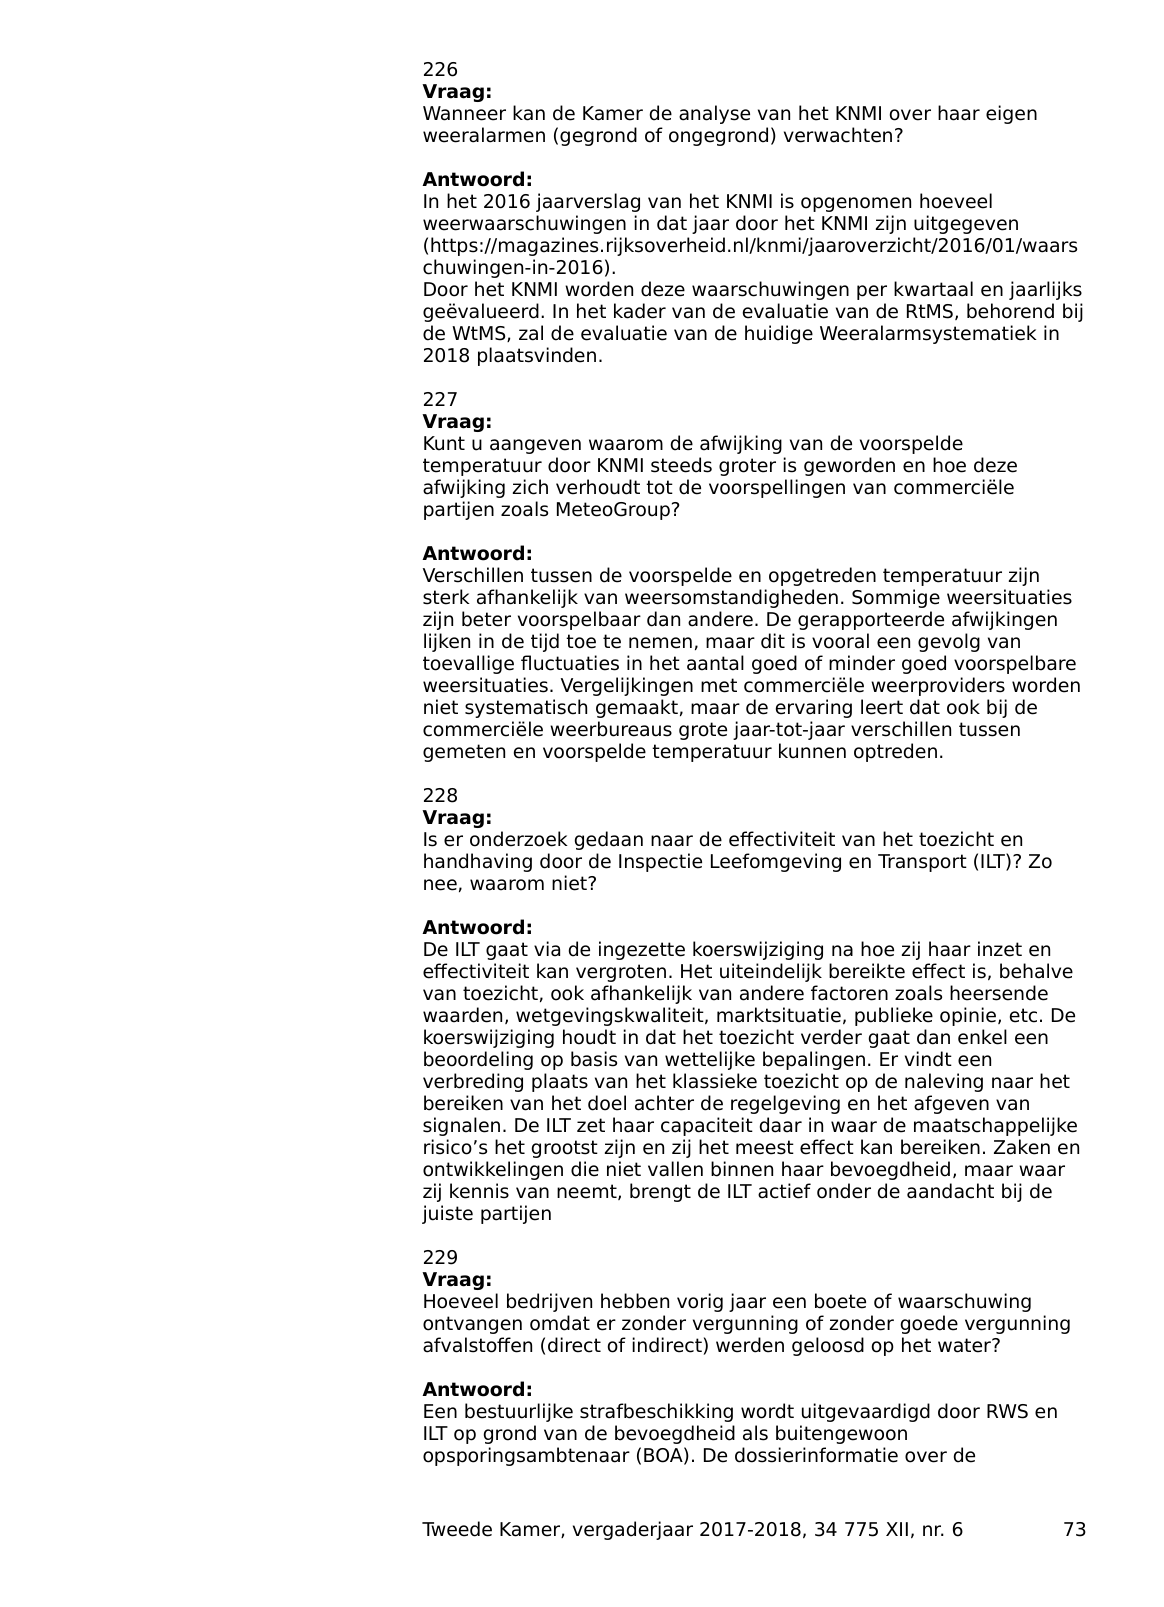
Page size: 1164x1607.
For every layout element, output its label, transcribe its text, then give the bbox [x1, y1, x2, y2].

text Wanneer kan de Kamer de analyse van het KNMI over haar eigen weeralarmen (gegrond of ongegrond) verwachten? [422, 103, 1087, 147]
text Vraag: [422, 807, 1087, 829]
text In het 2016 jaarverslag van het KNMI is opgenomen hoeveel weerwaarschuwingen in dat jaar door het KNMI zijn uitgegeven (https://magazines.rijksoverheid.nl/knmi/jaaroverzicht/2016/01/waarschuwingen-in-2016). [422, 191, 1087, 279]
text Is er onderzoek gedaan naar de effectiviteit van het toezicht en handhaving door de Inspectie Leefomgeving en Transport (ILT)? Zo nee, waarom niet? [422, 829, 1087, 895]
text Antwoord: [422, 543, 1087, 565]
text De ILT gaat via de ingezette koerswijziging na hoe zij haar inzet en effectiviteit kan vergroten. Het uiteindelijk bereikte effect is, behalve van toezicht, ook afhankelijk van andere factoren zoals heersende waarden, wetgevingskwaliteit, marktsituatie, publieke opinie, etc. De koerswijziging houdt in dat het toezicht verder gaat dan enkel een beoordeling op basis van wettelijke bepalingen. Er vindt een verbreding plaats van het klassieke toezicht op de naleving naar het bereiken van het doel achter de regelgeving en het afgeven van signalen. De ILT zet haar capaciteit daar in waar de maatschappelijke risico’s het grootst zijn en zij het meest effect kan bereiken. Zaken en ontwikkelingen die niet vallen binnen haar bevoegdheid, maar waar zij kennis van neemt, brengt de ILT actief onder de aandacht bij de juiste partijen [422, 939, 1087, 1225]
text Antwoord: [422, 917, 1087, 939]
text Door het KNMI worden deze waarschuwingen per kwartaal en jaarlijks geëvalueerd. In het kader van de evaluatie van de RtMS, behorend bij de WtMS, zal de evaluatie van de huidige Weeralarmsystematiek in 2018 plaatsvinden. [422, 279, 1087, 367]
text 228 [422, 785, 1087, 807]
text 227 [422, 389, 1087, 411]
text Antwoord: [422, 169, 1087, 191]
text Vraag: [422, 1269, 1087, 1291]
text Vraag: [422, 411, 1087, 433]
text Een bestuurlijke strafbeschikking wordt uitgevaardigd door RWS en ILT op grond van de bevoegdheid als buitengewoon opsporingsambtenaar (BOA). De dossierinformatie over de [422, 1401, 1087, 1467]
text Hoeveel bedrijven hebben vorig jaar een boete of waarschuwing ontvangen omdat er zonder vergunning of zonder goede vergunning afvalstoffen (direct of indirect) werden geloosd op het water? [422, 1291, 1087, 1357]
text Vraag: [422, 81, 1087, 103]
text Antwoord: [422, 1379, 1087, 1401]
text Kunt u aangeven waarom de afwijking van de voorspelde temperatuur door KNMI steeds groter is geworden en hoe deze afwijking zich verhoudt tot de voorspellingen van commerciële partijen zoals MeteoGroup? [422, 433, 1087, 521]
text 229 [422, 1247, 1087, 1269]
text 226 [422, 59, 1087, 81]
text Verschillen tussen de voorspelde en opgetreden temperatuur zijn sterk afhankelijk van weersomstandigheden. Sommige weersituaties zijn beter voorspelbaar dan andere. De gerapporteerde afwijkingen lijken in de tijd toe te nemen, maar dit is vooral een gevolg van toevallige fluctuaties in het aantal goed of minder goed voorspelbare weersituaties. Vergelijkingen met commerciële weerproviders worden niet systematisch gemaakt, maar de ervaring leert dat ook bij de commerciële weerbureaus grote jaar-tot-jaar verschillen tussen gemeten en voorspelde temperatuur kunnen optreden. [422, 565, 1087, 763]
